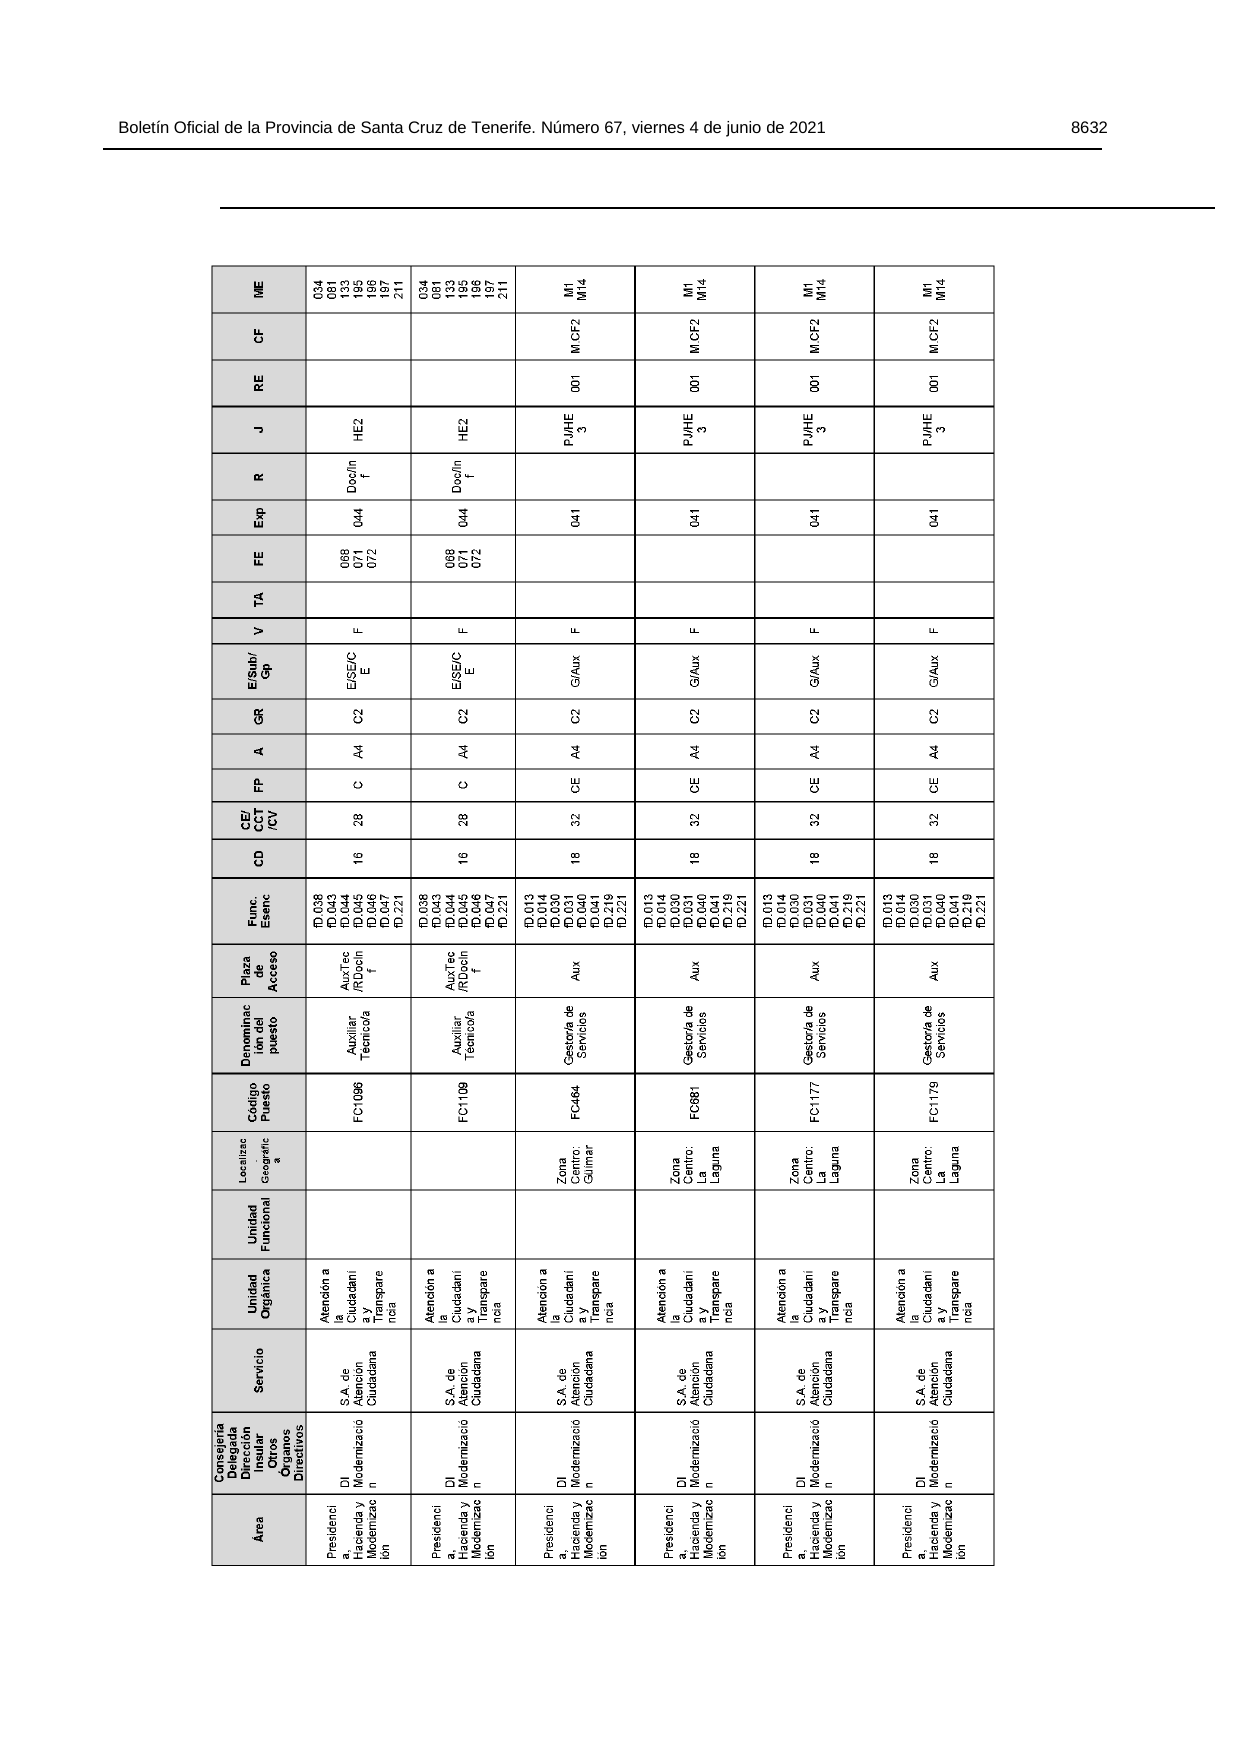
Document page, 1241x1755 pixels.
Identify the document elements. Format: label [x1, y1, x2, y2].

picture [118, 245, 1100, 1634]
